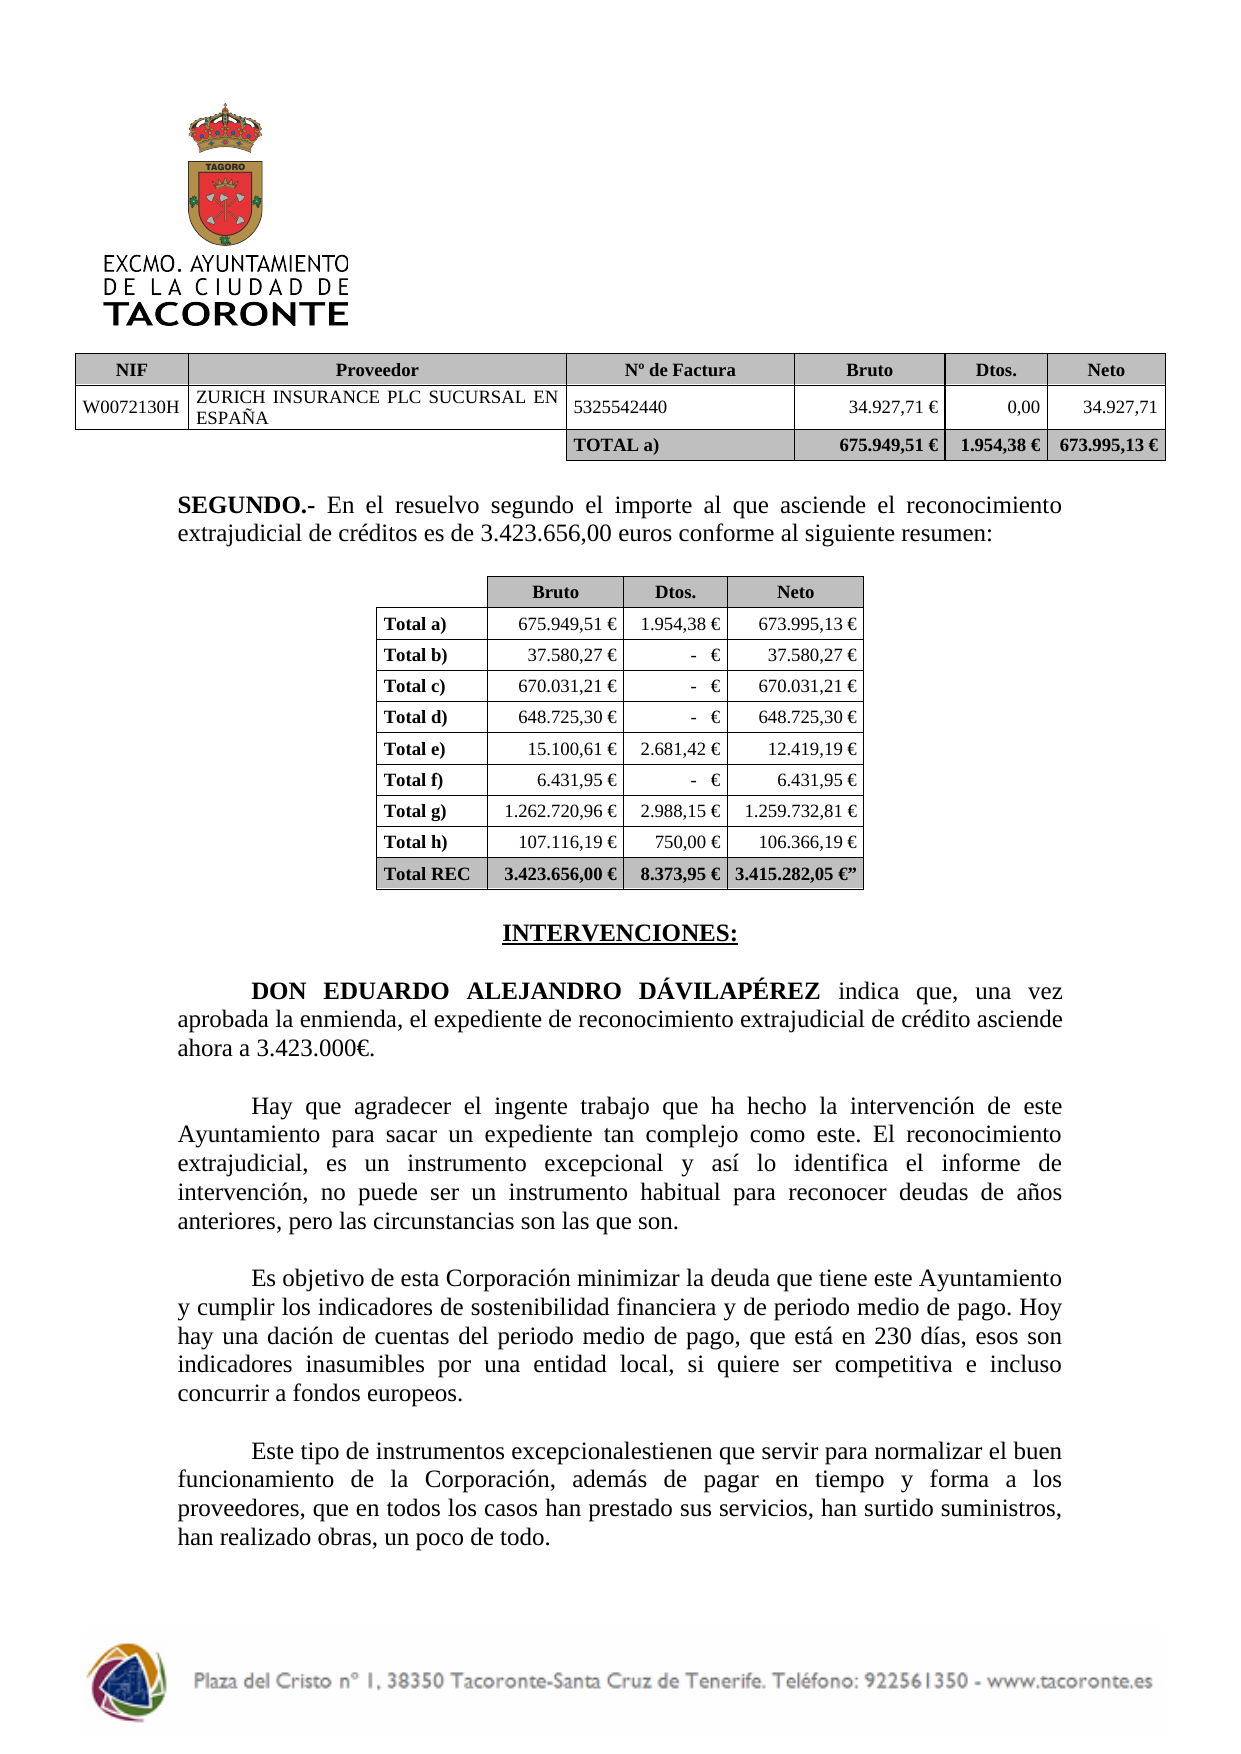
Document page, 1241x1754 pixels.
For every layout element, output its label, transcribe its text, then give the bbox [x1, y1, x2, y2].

table_cell Total g) [377, 796, 487, 826]
table_cell 34.927,71 [1048, 386, 1165, 429]
picture [103, 103, 348, 326]
table_cell ZURICH INSURANCE PLC SUCURSAL EN ESPAÑA [189, 386, 566, 429]
table_cell TOTAL a) [567, 430, 794, 460]
table_header Bruto [488, 577, 623, 607]
table_cell W0072130H [76, 386, 188, 429]
table_cell 750,00 € [624, 827, 727, 857]
table_cell Total REC [377, 858, 487, 888]
table_cell 673.995,13 € [728, 608, 863, 638]
table_header Nº de Factura [567, 354, 794, 384]
picture [80, 1630, 1163, 1737]
table_cell 2.988,15 € [624, 796, 727, 826]
text Este tipo de instrumentos excepcionalestienen que servir para normalizar el buen funcionamiento de la Corporación, además de pagar en tiempo y forma a los proveedores, que en todos los casos han prestado sus servicios, han surtido suministros, han realizado obras, un poco de todo. [177, 1436, 1063, 1551]
table_cell - € [624, 640, 727, 670]
table_header Dtos. [946, 354, 1047, 384]
table_cell 0,00 [946, 386, 1047, 429]
table_cell 670.031,21 € [728, 671, 863, 701]
text SEGUNDO.- En el resuelvo segundo el importe al que asciende el reconocimiento extrajudicial de créditos es de 3.423.656,00 euros conforme al siguiente resumen: [177, 490, 1063, 547]
table_cell 12.419,19 € [728, 733, 863, 763]
table_cell 6.431,95 € [488, 765, 623, 795]
table_cell Total d) [377, 702, 487, 732]
table_cell Total a) [377, 608, 487, 638]
table_header Neto [1048, 354, 1165, 384]
table_cell 673.995,13 € [1048, 430, 1165, 460]
table_header Dtos. [624, 577, 727, 607]
table_cell 5325542440 [567, 386, 794, 429]
table_cell Total c) [377, 671, 487, 701]
table_header [376, 576, 487, 607]
table_cell 8.373,95 € [624, 858, 727, 888]
table_cell 670.031,21 € [488, 671, 623, 701]
table_cell 648.725,30 € [488, 702, 623, 732]
table_header Proveedor [189, 354, 566, 384]
table_cell 675.949,51 € [795, 430, 944, 460]
text DON EDUARDO ALEJANDRO DÁVILAPÉREZ indica que, una vez aprobada la enmienda, el expediente de reconocimiento extrajudicial de crédito asciende ahora a 3.423.000€. [177, 976, 1063, 1062]
table_cell 107.116,19 € [488, 827, 623, 857]
table_cell 648.725,30 € [728, 702, 863, 732]
table_cell [75, 430, 188, 460]
table_cell 1.954,38 € [624, 608, 727, 638]
table_cell 6.431,95 € [728, 765, 863, 795]
table_cell 15.100,61 € [488, 733, 623, 763]
text INTERVENCIONES: [177, 918, 1063, 947]
table_cell Total e) [377, 733, 487, 763]
table_header Bruto [795, 354, 944, 384]
table_cell 106.366,19 € [728, 827, 863, 857]
text Es objetivo de esta Corporación minimizar la deuda que tiene este Ayuntamiento y cumplir los indicadores de sostenibilidad financiera y de periodo medio de pago. Hoy hay una dación de cuentas del periodo medio de pago, que está en 230 días, esos son indicadores inasumibles por una entidad local, si quiere ser competitiva e incluso concurrir a fondos europeos. [177, 1263, 1063, 1407]
table_cell 3.423.656,00 € [488, 858, 623, 888]
table_header NIF [76, 354, 188, 384]
table_cell 2.681,42 € [624, 733, 727, 763]
text Hay que agradecer el ingente trabajo que ha hecho la intervención de este Ayuntamiento para sacar un expediente tan complejo como este. El reconocimiento extrajudicial, es un instrumento excepcional y así lo identifica el informe de intervención, no puede ser un instrumento habitual para reconocer deudas de años anteriores, pero las circunstancias son las que son. [177, 1091, 1063, 1234]
table_cell 675.949,51 € [488, 608, 623, 638]
table_cell [189, 430, 566, 460]
table_cell Total b) [377, 640, 487, 670]
table_cell - € [624, 765, 727, 795]
table_cell 1.954,38 € [946, 430, 1047, 460]
table_cell Total h) [377, 827, 487, 857]
table_cell 3.415.282,05 €” [728, 858, 863, 888]
table_cell 37.580,27 € [728, 640, 863, 670]
table_cell Total f) [377, 765, 487, 795]
table_cell - € [624, 702, 727, 732]
table_cell - € [624, 671, 727, 701]
table_cell 1.262.720,96 € [488, 796, 623, 826]
table_cell 34.927,71 € [795, 386, 944, 429]
table_cell 1.259.732,81 € [728, 796, 863, 826]
table_header Neto [728, 577, 863, 607]
table_cell 37.580,27 € [488, 640, 623, 670]
